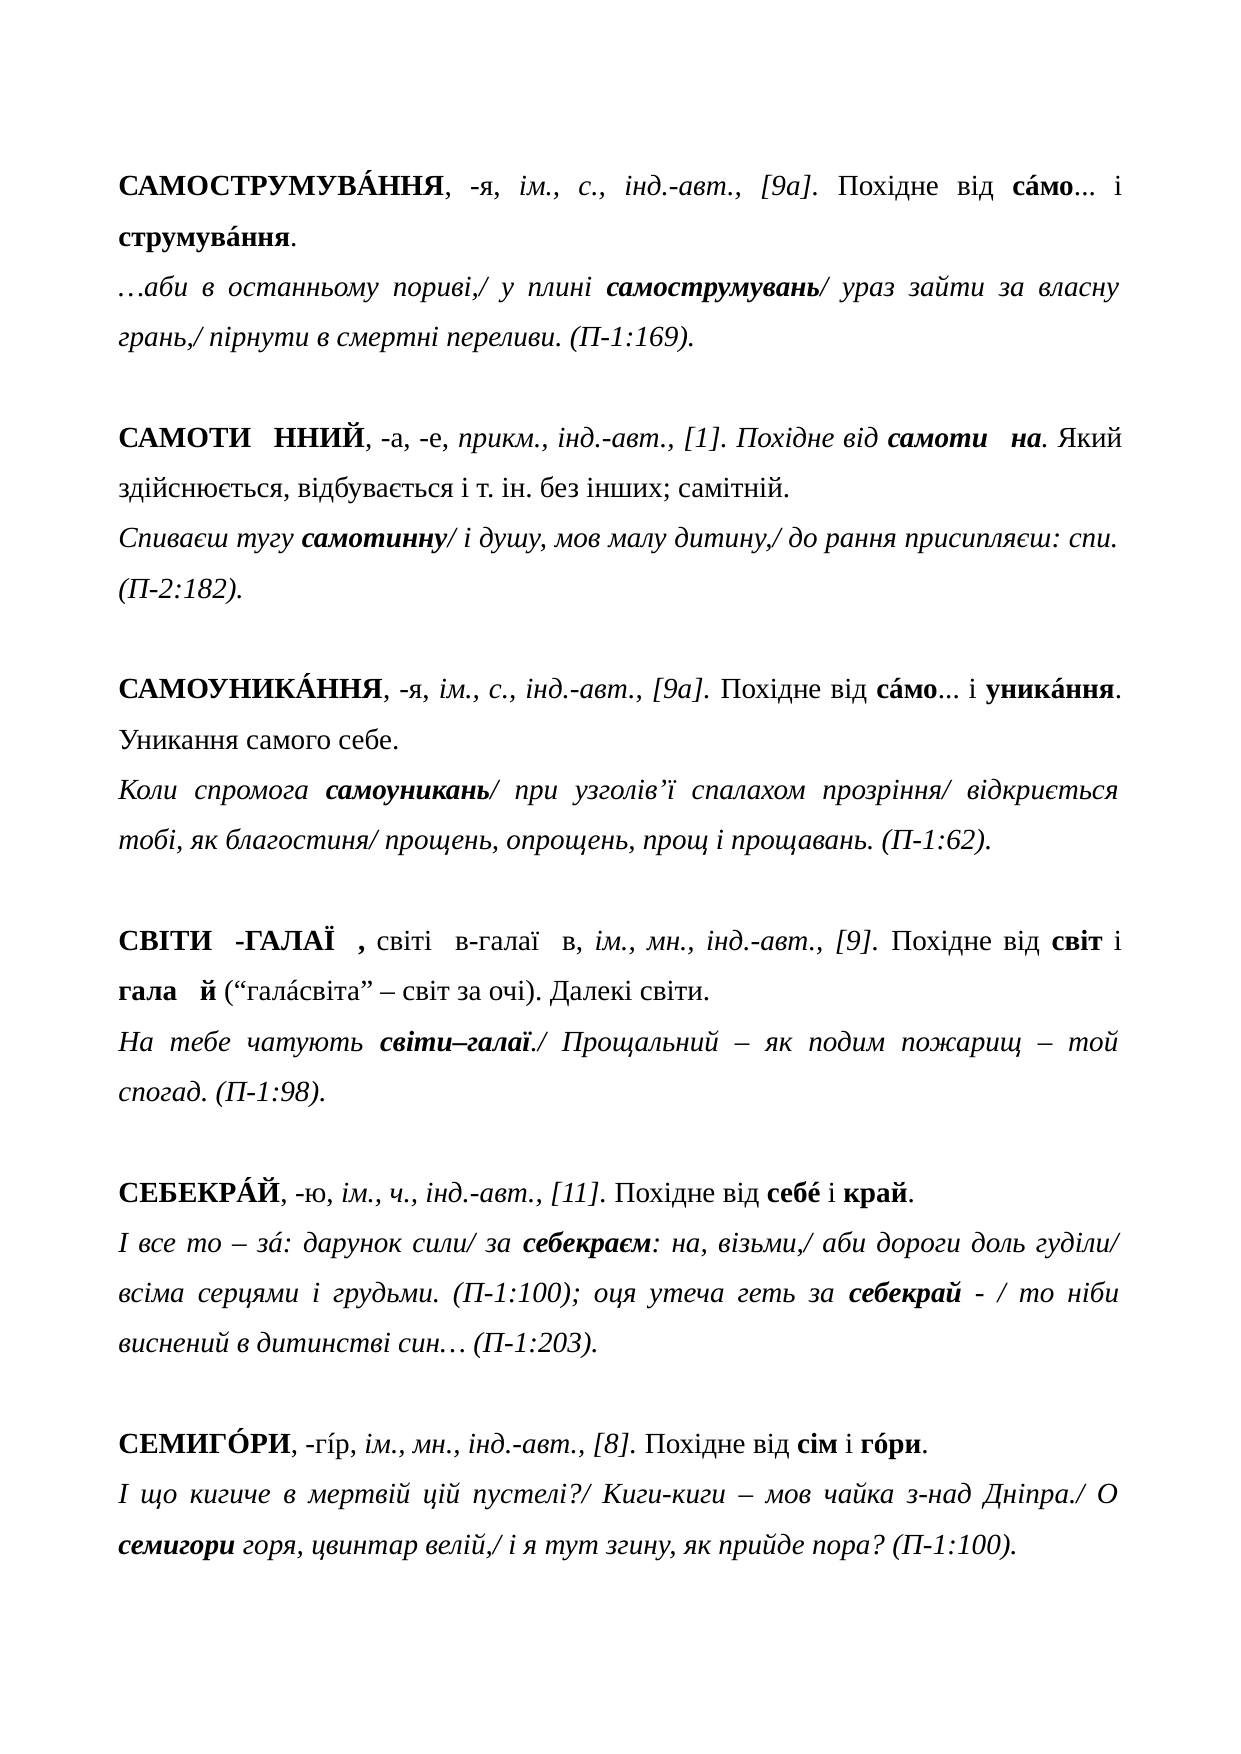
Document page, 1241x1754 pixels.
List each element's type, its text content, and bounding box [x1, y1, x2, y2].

text Семигóри, -гíр, ім., мн., інд.-авт., [8]. Похідне від сім і гóри. [118, 1426, 1122, 1460]
text Себекрáй, -ю, ім., ч., інд.-авт., [11]. Похідне від себé і край. [118, 1175, 1122, 1208]
text Коли спромога самоуникань/ при узголів’ї спалахом прозріння/ відкриється тобі, як благостиня/ прощень, опрощень, прощ і прощавань. (П-1:62). [118, 772, 1122, 856]
text Самотинний, -а, -е, прикм., інд.-авт., [1]. Похідне від самотина. Який здійснюється, відбувається і т. ін. без інших; самітній. [118, 420, 1122, 504]
text Світи-галаї, світів-галаїв, ім., мн., інд.-авт., [9]. Похідне від світ і галай (“галáсвіта” – світ за очі). Далекі світи. [118, 923, 1122, 1007]
text На тебе чатують світи–галаї./ Прощальний – як подим пожарищ – той спогад. (П-1:98). [118, 1024, 1122, 1108]
text …аби в останньому пориві,/ у плині самострумувань/ ураз зайти за власну грань,/ пірнути в смертні переливи. (П-1:169). [118, 269, 1122, 353]
text І що кигиче в мертвій цій пустелі?/ Киги-киги – мов чайка з-над Дніпра./ О семигори горя, цвинтар велій,/ і я тут згину, як прийде пора? (П-1:100). [118, 1477, 1122, 1560]
text Самоуникáння, -я, ім., с., інд.-авт., [9а]. Похідне від сáмо... і уникáння. Уникання самого себе. [118, 672, 1122, 755]
text І все то – зá: дарунок сили/ за себекраєм: на, візьми,/ аби дороги доль гуділи/ всіма серцями і грудьми. (П-1:100); оця утеча геть за себекрай - / то ніби виснений в дитинстві син… (П-1:203). [118, 1225, 1122, 1359]
text Самострумувáння, -я, ім., с., інд.-авт., [9а]. Похідне від сáмо... і струмувáння. [118, 168, 1122, 252]
text Спиваєш тугу самотинну/ і душу, мов малу дитину,/ до рання присипляєш: спи. (П-2:182). [118, 521, 1122, 604]
